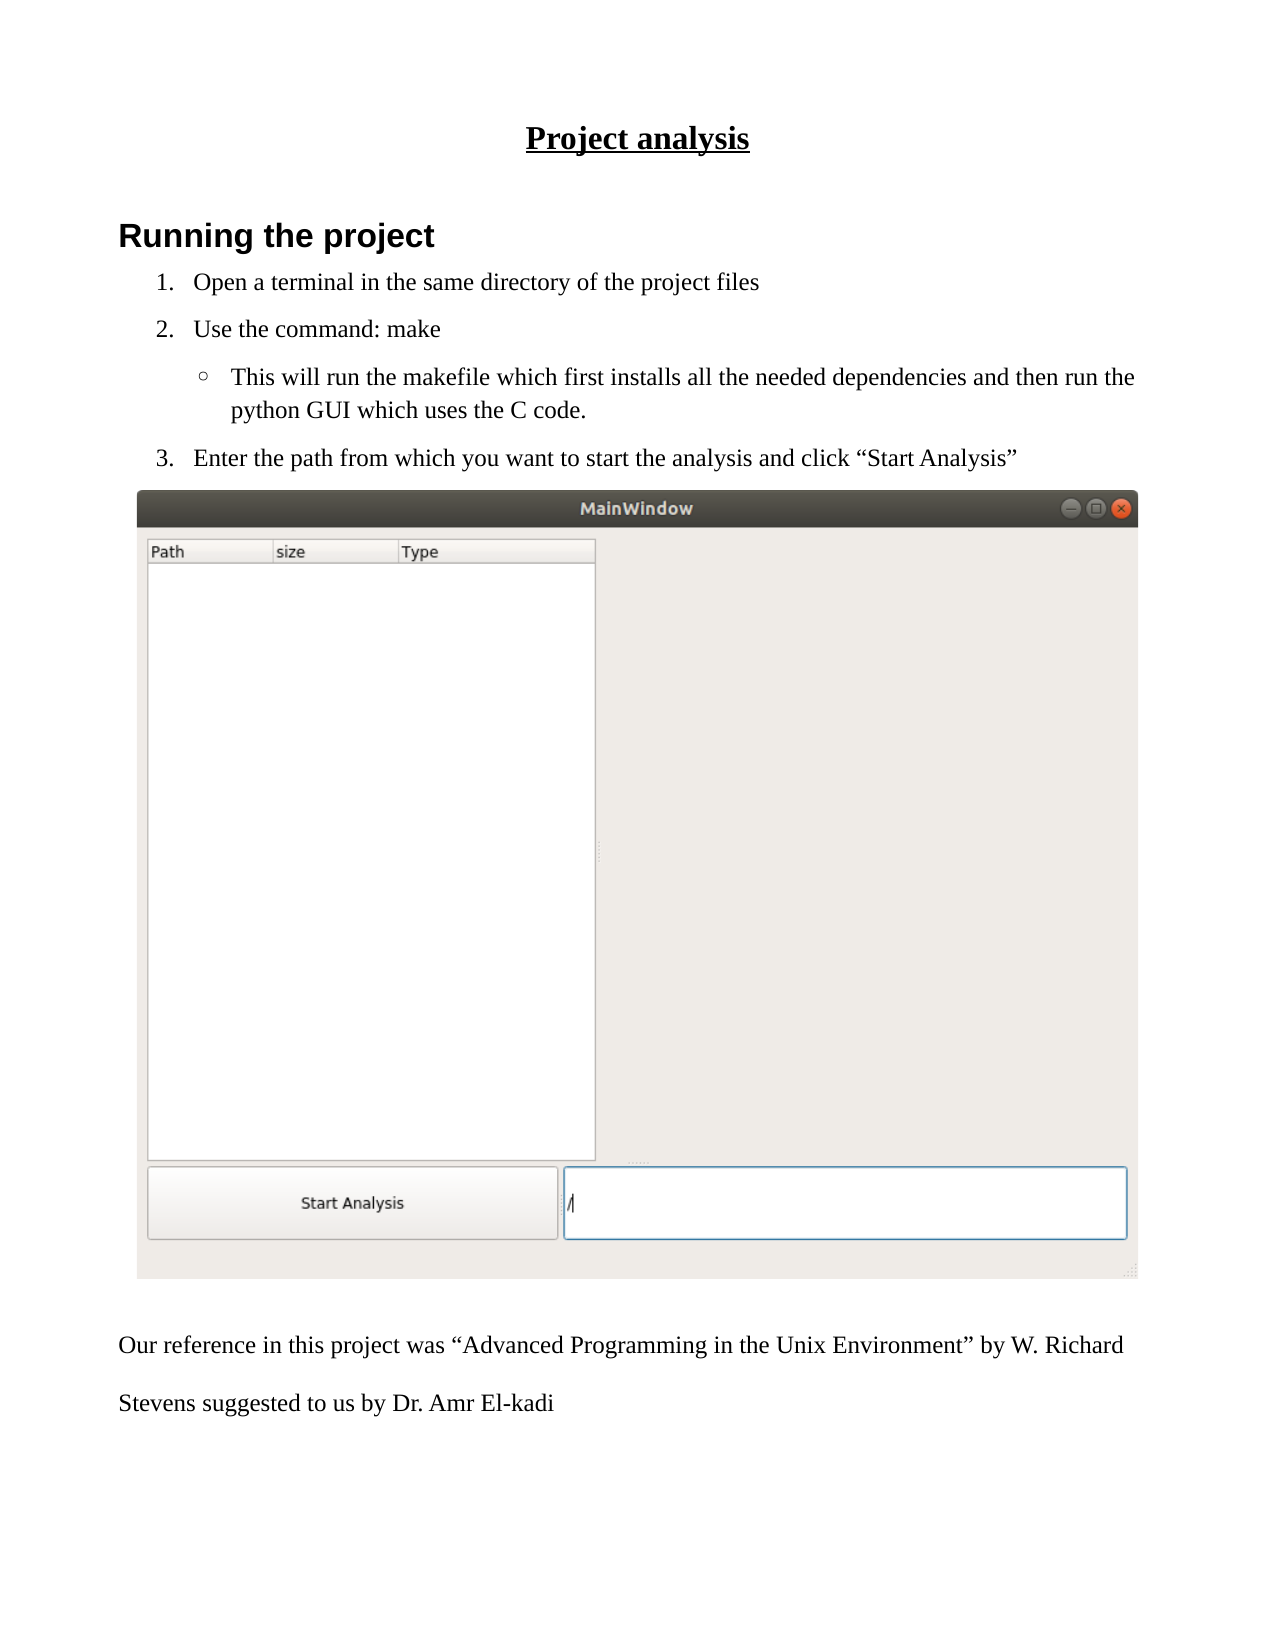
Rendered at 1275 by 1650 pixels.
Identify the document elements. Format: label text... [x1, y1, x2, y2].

list Enter the path from which you want to start the analysis and click “Start Analysis” [156, 443, 1157, 471]
list This will run the makefile which first installs all the needed dependencies and then run the python GUI which uses the C code. [193, 362, 1157, 424]
text Project analysis [118, 118, 1157, 156]
picture [136, 490, 1139, 1279]
list Open a terminal in the same directory of the project files [156, 267, 1157, 296]
list Use the command: make [156, 314, 1157, 343]
text Our reference in this project was “Advanced Programming in the Unix Environment” by W. Richard Stevens suggested to us by Dr. Amr El-kadi [118, 1331, 1157, 1532]
subtitle Running the project [118, 216, 1157, 254]
